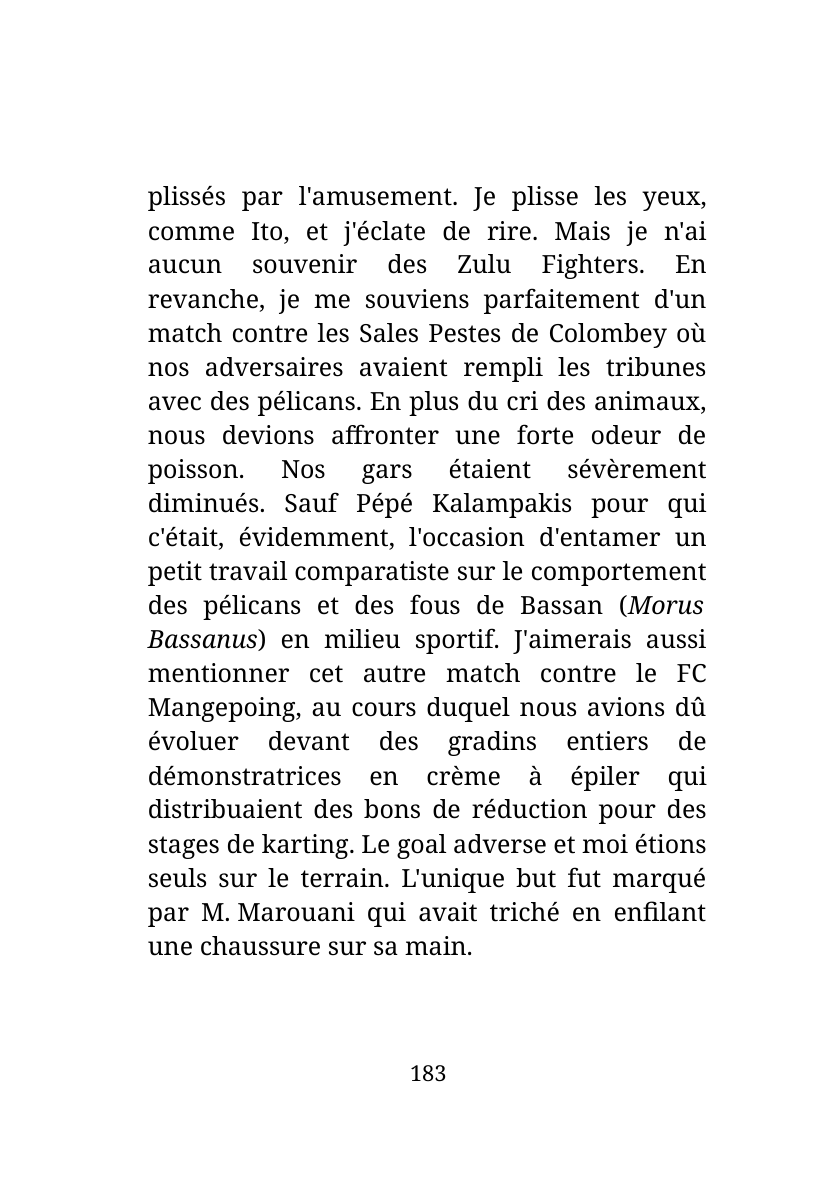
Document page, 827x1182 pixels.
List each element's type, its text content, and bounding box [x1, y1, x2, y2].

text plissés par l'amusement. Je plisse les yeux, comme Ito, et j'éclate de rire. Mais je n'ai aucun souvenir des Zulu Fighters. En revanche, je me souviens parfaitement d'un match contre les Sales Pestes de Colombey où nos adversaires avaient rempli les tribunes avec des pélicans. En plus du cri des animaux, nous devions affronter une forte odeur de poisson. Nos gars étaient sévèrement diminués. Sauf Pépé Kalampakis pour qui c'était, évidemment, l'occasion d'entamer un petit travail comparatiste sur le comportement des pélicans et des fous de Bassan (Morus Bassanus) en milieu sportif. J'aimerais aussi mentionner cet autre match contre le FC Mangepoing, au cours duquel nous avions dû évoluer devant des gradins entiers de démonstratrices en crème à épiler qui distribuaient des bons de réduction pour des stages de karting. Le goal adverse et moi étions seuls sur le terrain. L'unique but fut marqué par M. Marouani qui avait triché en enfilant une chaussure sur sa main. [148, 179, 707, 962]
